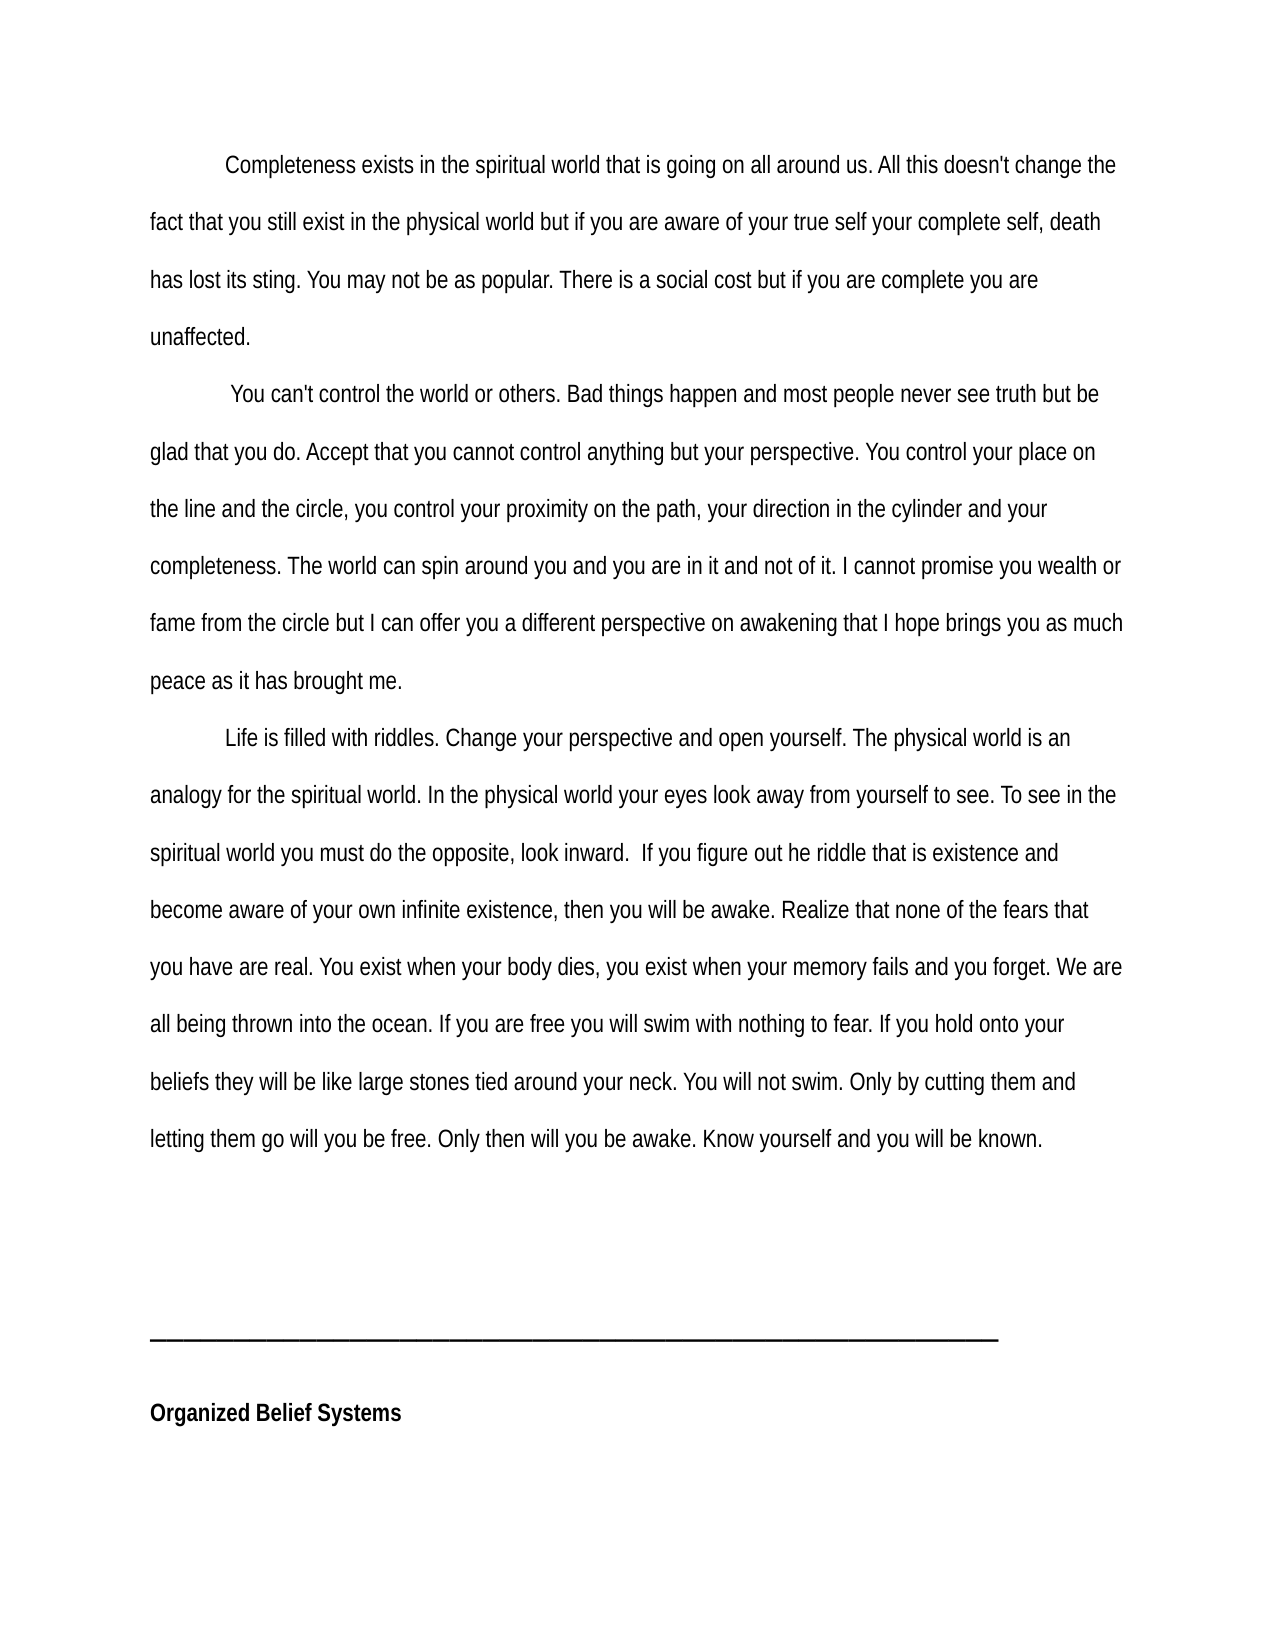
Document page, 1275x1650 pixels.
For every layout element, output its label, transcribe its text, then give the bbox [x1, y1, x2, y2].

text ___________________________________________________ [150, 1296, 1125, 1347]
text You can't control the world or others. Bad things happen and most people never see truth but be glad that you do. Accept that you cannot control anything but your perspective. You control your place on the line and the circle, you control your proximity on the path, your direction in the cylinder and your completeness. The world can spin around you and you are in it and not of it. I cannot promise you wealth or fame from the circle but I can offer you a different perspective on awakening that I hope brings you as much peace as it has brought me. [150, 379, 1125, 694]
text Completeness exists in the spiritual world that is going on all around us. All this doesn't change the fact that you still exist in the physical world but if you are aware of your true self your complete self, death has lost its sting. You may not be as popular. There is a social cost but if you are complete you are unaffected. [150, 150, 1125, 351]
text Life is filled with riddles. Change your perspective and open yourself. The physical world is an analogy for the spiritual world. In the physical world your eyes look away from yourself to see. To see in the spiritual world you must do the opposite, look inward. If you figure out he riddle that is existence and become aware of your own infinite existence, then you will be awake. Realize that none of the fears that you have are real. You exist when your body dies, you exist when your memory fails and you forget. We are all being thrown into the ocean. If you are free you will swim with nothing to fear. If you hold onto your beliefs they will be like large stones tied around your neck. You will not swim. Only by cutting them and letting them go will you be free. Only then will you be awake. Know yourself and you will be known. [150, 723, 1125, 1153]
text Organized Belief Systems [150, 1398, 1125, 1427]
